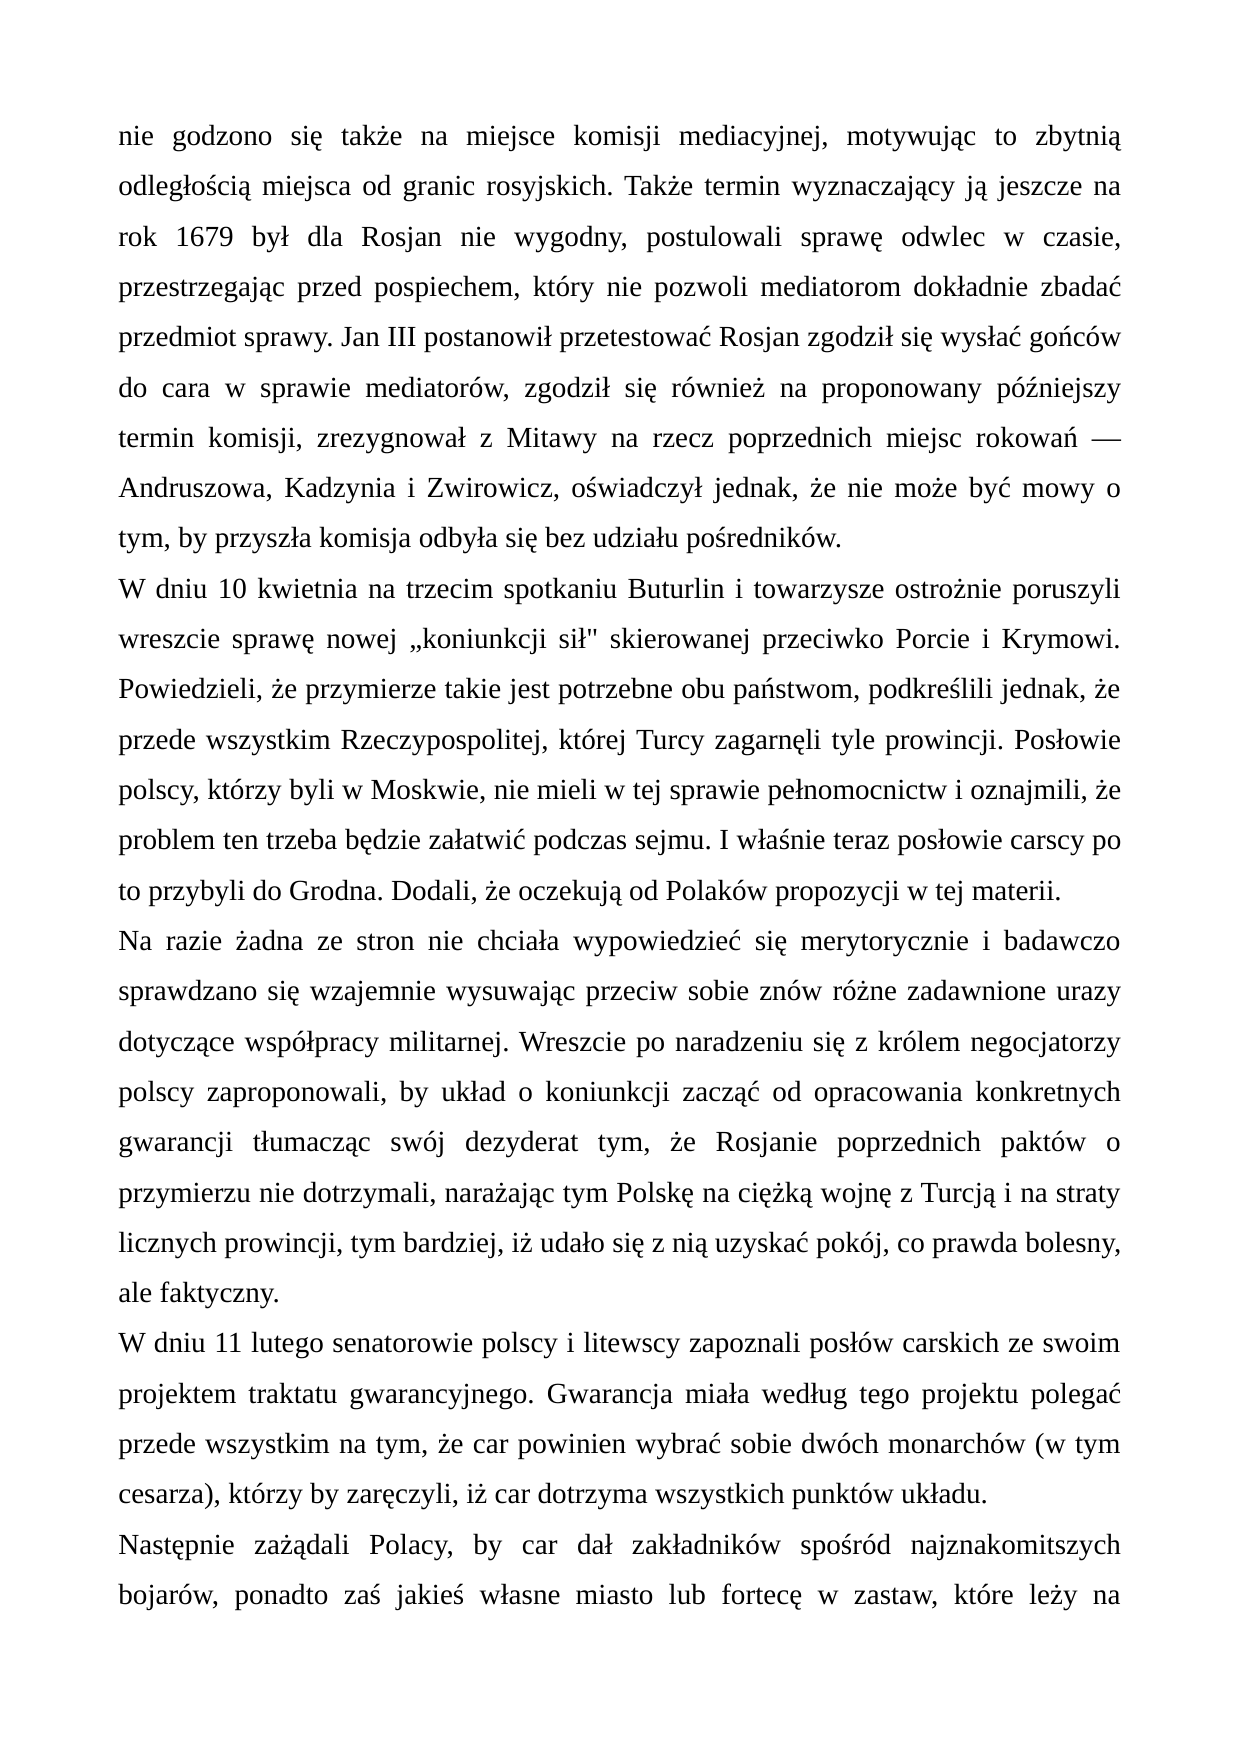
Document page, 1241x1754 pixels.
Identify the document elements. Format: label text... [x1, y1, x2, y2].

text W dniu 10 kwietnia na trzecim spotkaniu Buturlin i towarzysze ostrożnie poruszyli wreszcie sprawę nowej „koniunkcji sił" skierowanej przeciwko Porcie i Krymowi. Powiedzieli, że przymierze takie jest potrzebne obu państwom, podkreślili jednak, że przede wszystkim Rzeczypospolitej, której Turcy zagarnęli tyle prowincji. Posłowie polscy, którzy byli w Moskwie, nie mieli w tej sprawie pełnomocnictw i oznajmili, że problem ten trzeba będzie załatwić podczas sejmu. I właśnie teraz posłowie carscy po to przybyli do Grodna. Dodali, że oczekują od Polaków propozycji w tej materii. [118, 571, 1122, 906]
text W dniu 11 lutego senatorowie polscy i litewscy zapoznali posłów carskich ze swoim projektem traktatu gwarancyjnego. Gwarancja miała według tego projektu polegać przede wszystkim na tym, że car powinien wybrać sobie dwóch monarchów (w tym cesarza), którzy by zaręczyli, iż car dotrzyma wszystkich punktów układu. [118, 1326, 1122, 1510]
text nie godzono się także na miejsce komisji mediacyjnej, motywując to zbytnią odległością miejsca od granic rosyjskich. Także termin wyznaczający ją jeszcze na rok 1679 był dla Rosjan nie wygodny, postulowali sprawę odwlec w czasie, przestrzegając przed pospiechem, który nie pozwoli mediatorom dokładnie zbadać przedmiot sprawy. Jan III postanowił przetestować Rosjan zgodził się wysłać gońców do cara w sprawie mediatorów, zgodził się również na proponowany późniejszy termin komisji, zrezygnował z Mitawy na rzecz poprzednich miejsc rokowań — Andruszowa, Kadzynia i Zwirowicz, oświadczył jednak, że nie może być mowy o tym, by przyszła komisja odbyła się bez udziału pośredników. [118, 118, 1122, 554]
text Na razie żadna ze stron nie chciała wypowiedzieć się merytorycznie i badawczo sprawdzano się wzajemnie wysuwając przeciw sobie znów różne zadawnione urazy dotyczące współpracy militarnej. Wreszcie po naradzeniu się z królem negocjatorzy polscy zaproponowali, by układ o koniunkcji zacząć od opracowania konkretnych gwarancji tłumacząc swój dezyderat tym, że Rosjanie poprzednich paktów o przymierzu nie dotrzymali, narażając tym Polskę na ciężką wojnę z Turcją i na straty licznych prowincji, tym bardziej, iż udało się z nią uzyskać pokój, co prawda bolesny, ale faktyczny. [118, 923, 1122, 1309]
text Następnie zażądali Polacy, by car dał zakładników spośród najznakomitszych bojarów, ponadto zaś jakieś własne miasto lub fortecę w zastaw, które leży na [118, 1527, 1122, 1611]
